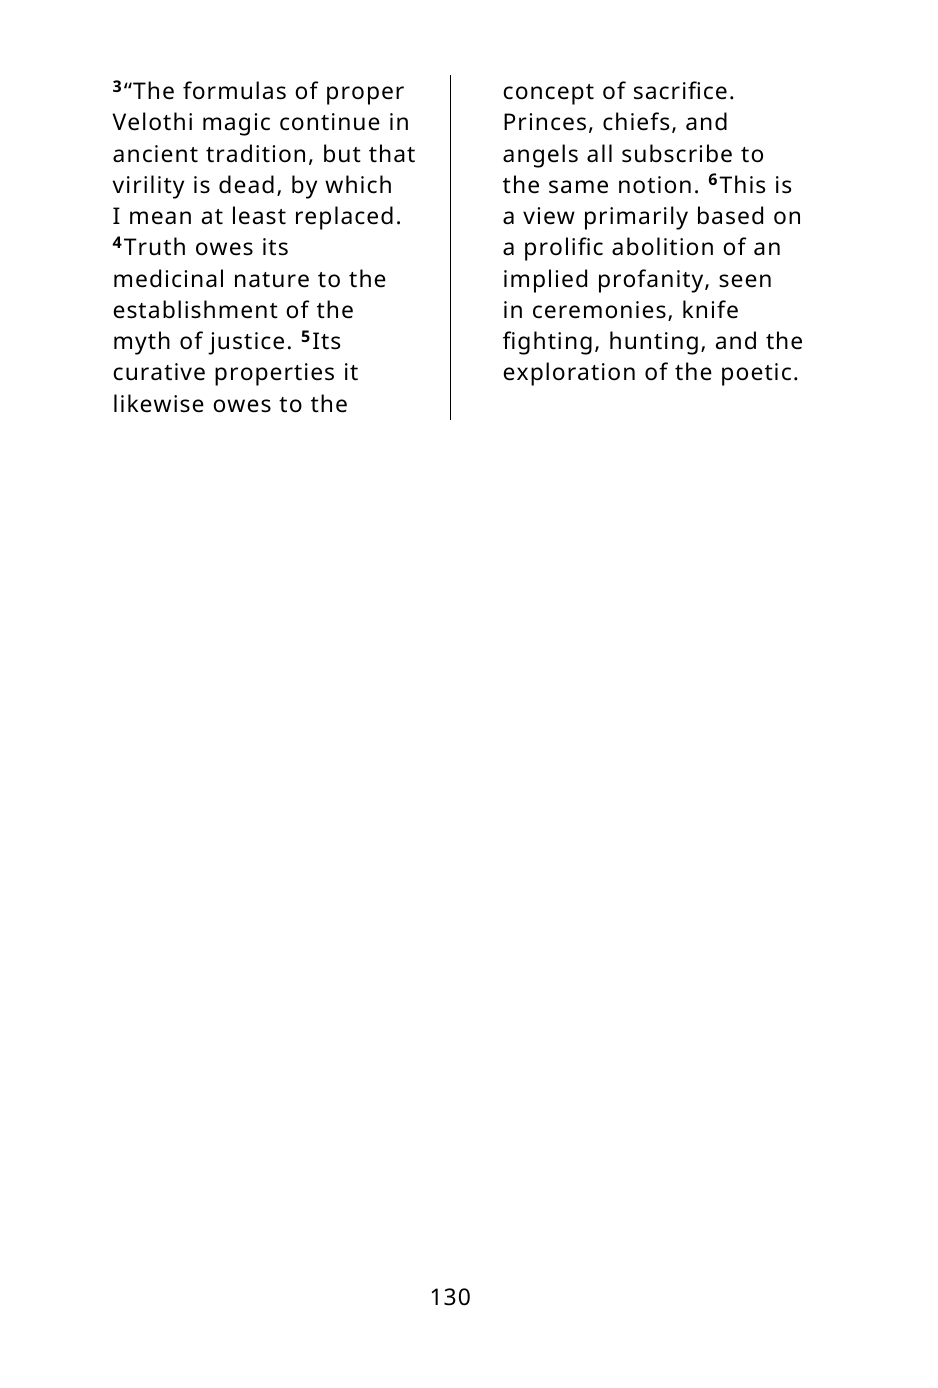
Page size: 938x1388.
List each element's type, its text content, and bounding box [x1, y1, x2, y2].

text 3“The formulas of proper Velothi magic continue in ancient tradition, but that virility is dead, by which I mean at least replaced. 4Truth owes its medicinal nature to the establishment of the myth of justice. 5Its curative properties it likewise owes to the [112, 75, 416, 419]
text concept of sacrifice. Princes, chiefs, and angels all subscribe to the same notion. 6This is a view primarily based on a prolific abolition of an implied profanity, seen in ceremonies, knife fighting, hunting, and the exploration of the poetic. [502, 75, 806, 387]
